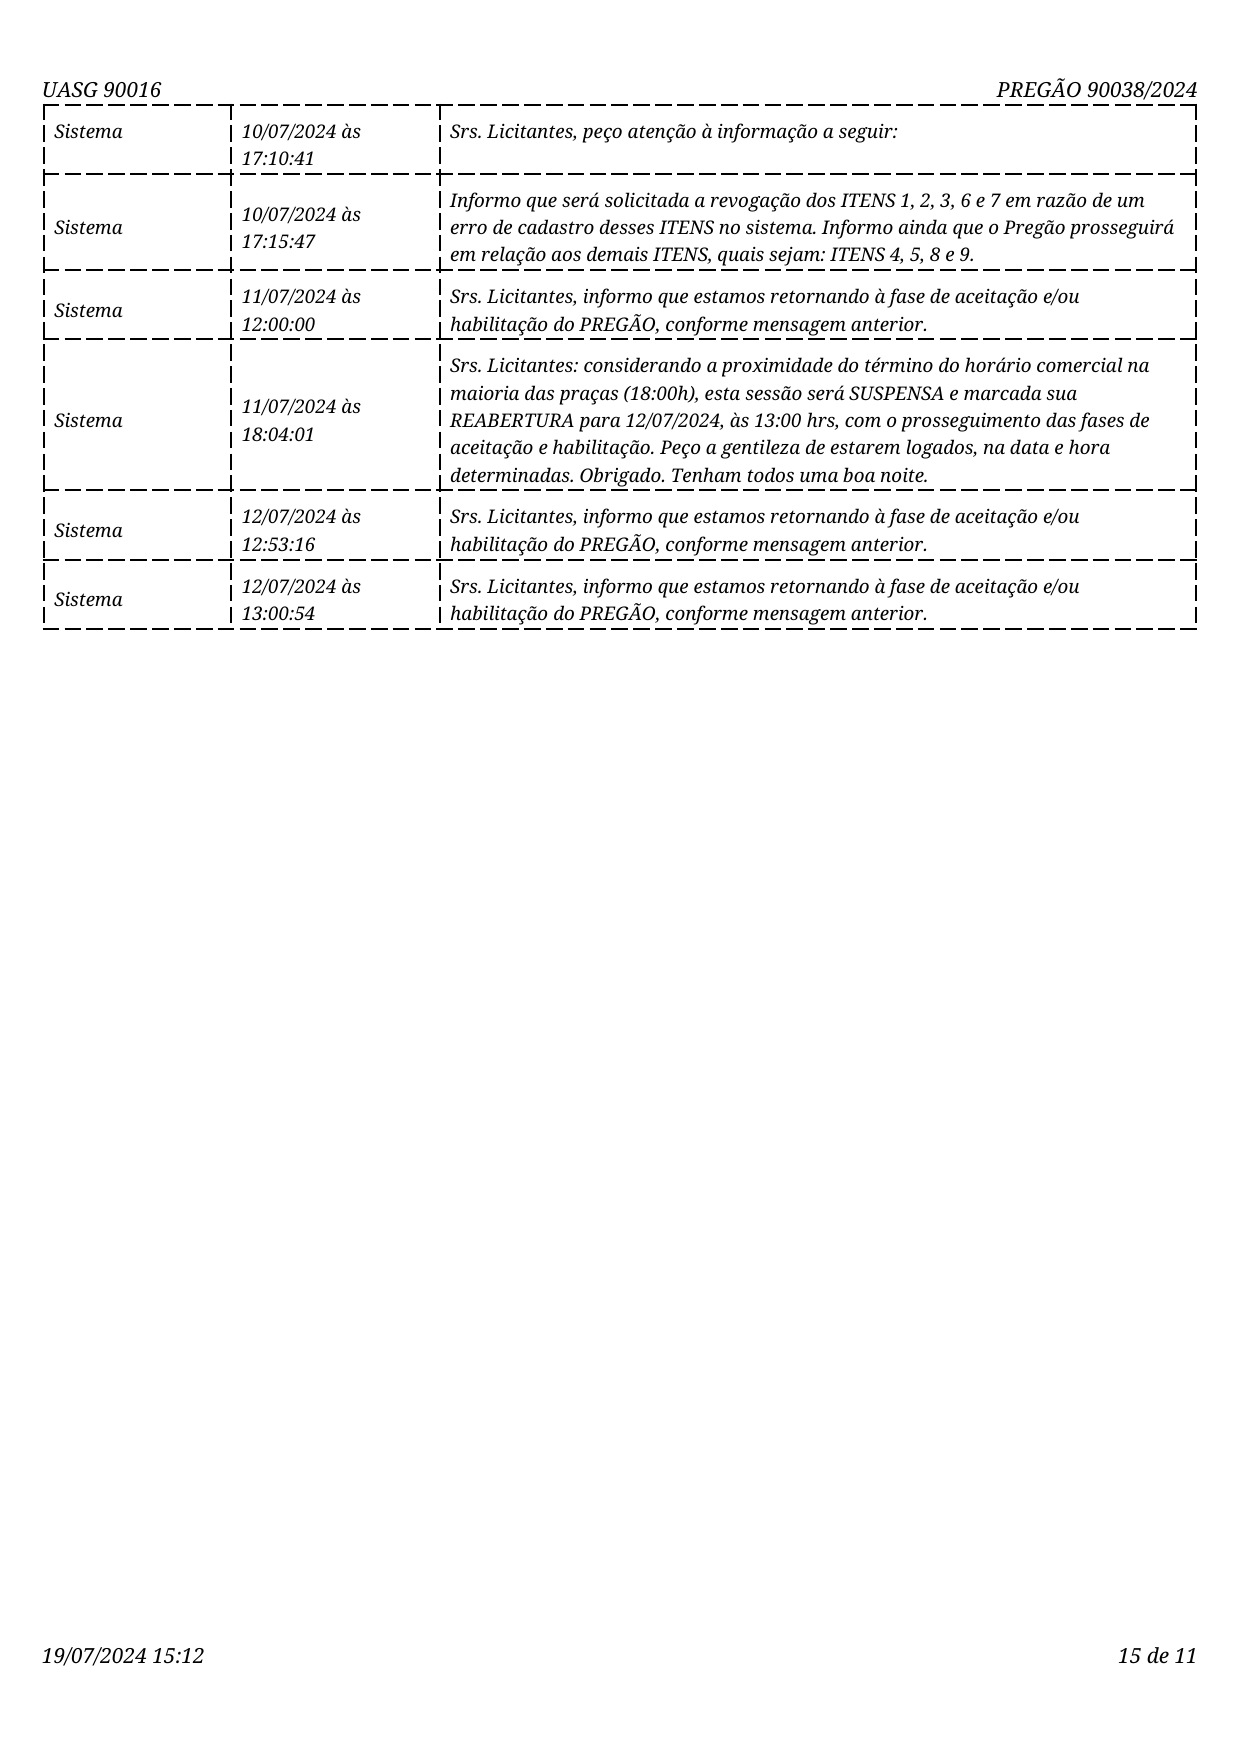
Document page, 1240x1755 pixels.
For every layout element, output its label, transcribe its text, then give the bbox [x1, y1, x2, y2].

table_cell Srs. Licitantes, informo que estamos retornando à fase de aceitação e/ou habilitação do PREGÃO, conforme mensagem anterior. [440, 559, 1196, 628]
table_cell Srs. Licitantes: considerando a proximidade do término do horário comercial na maioria das praças (18:00h), esta sessão será SUSPENSA e marcada sua REABERTURA para 12/07/2024, às 13:00 hrs, com o prosseguimento das fases de aceitação e habilitação. Peço a gentileza de estarem logados, na data e hora determinadas. Obrigado. Tenham todos uma boa noite. [440, 338, 1196, 489]
table_cell 10/07/2024 às 17:15:47 [231, 173, 439, 269]
table_cell Sistema [44, 559, 231, 628]
table_cell Sistema [44, 269, 231, 338]
table_cell 11/07/2024 às 18:04:01 [231, 338, 439, 489]
table_cell 12/07/2024 às 13:00:54 [231, 559, 439, 628]
table_cell 11/07/2024 às 12:00:00 [231, 269, 439, 338]
table_cell Sistema [44, 338, 231, 489]
table_cell Informo que será solicitada a revogação dos ITENS 1, 2, 3, 6 e 7 em razão de um erro de cadastro desses ITENS no sistema. Informo ainda que o Pregão prosseguirá em relação aos demais ITENS, quais sejam: ITENS 4, 5, 8 e 9. [440, 173, 1196, 269]
table_cell Srs. Licitantes, informo que estamos retornando à fase de aceitação e/ou habilitação do PREGÃO, conforme mensagem anterior. [440, 489, 1196, 558]
table_cell 12/07/2024 às 12:53:16 [231, 489, 439, 558]
table_cell Srs. Licitantes, informo que estamos retornando à fase de aceitação e/ou habilitação do PREGÃO, conforme mensagem anterior. [440, 269, 1196, 338]
table_cell 10/07/2024 às 17:10:41 [231, 104, 439, 173]
table_cell Sistema [44, 173, 231, 269]
table_cell Sistema [44, 489, 231, 558]
table_cell Sistema [44, 104, 231, 173]
table_cell Srs. Licitantes, peço atenção à informação a seguir: [440, 104, 1196, 173]
